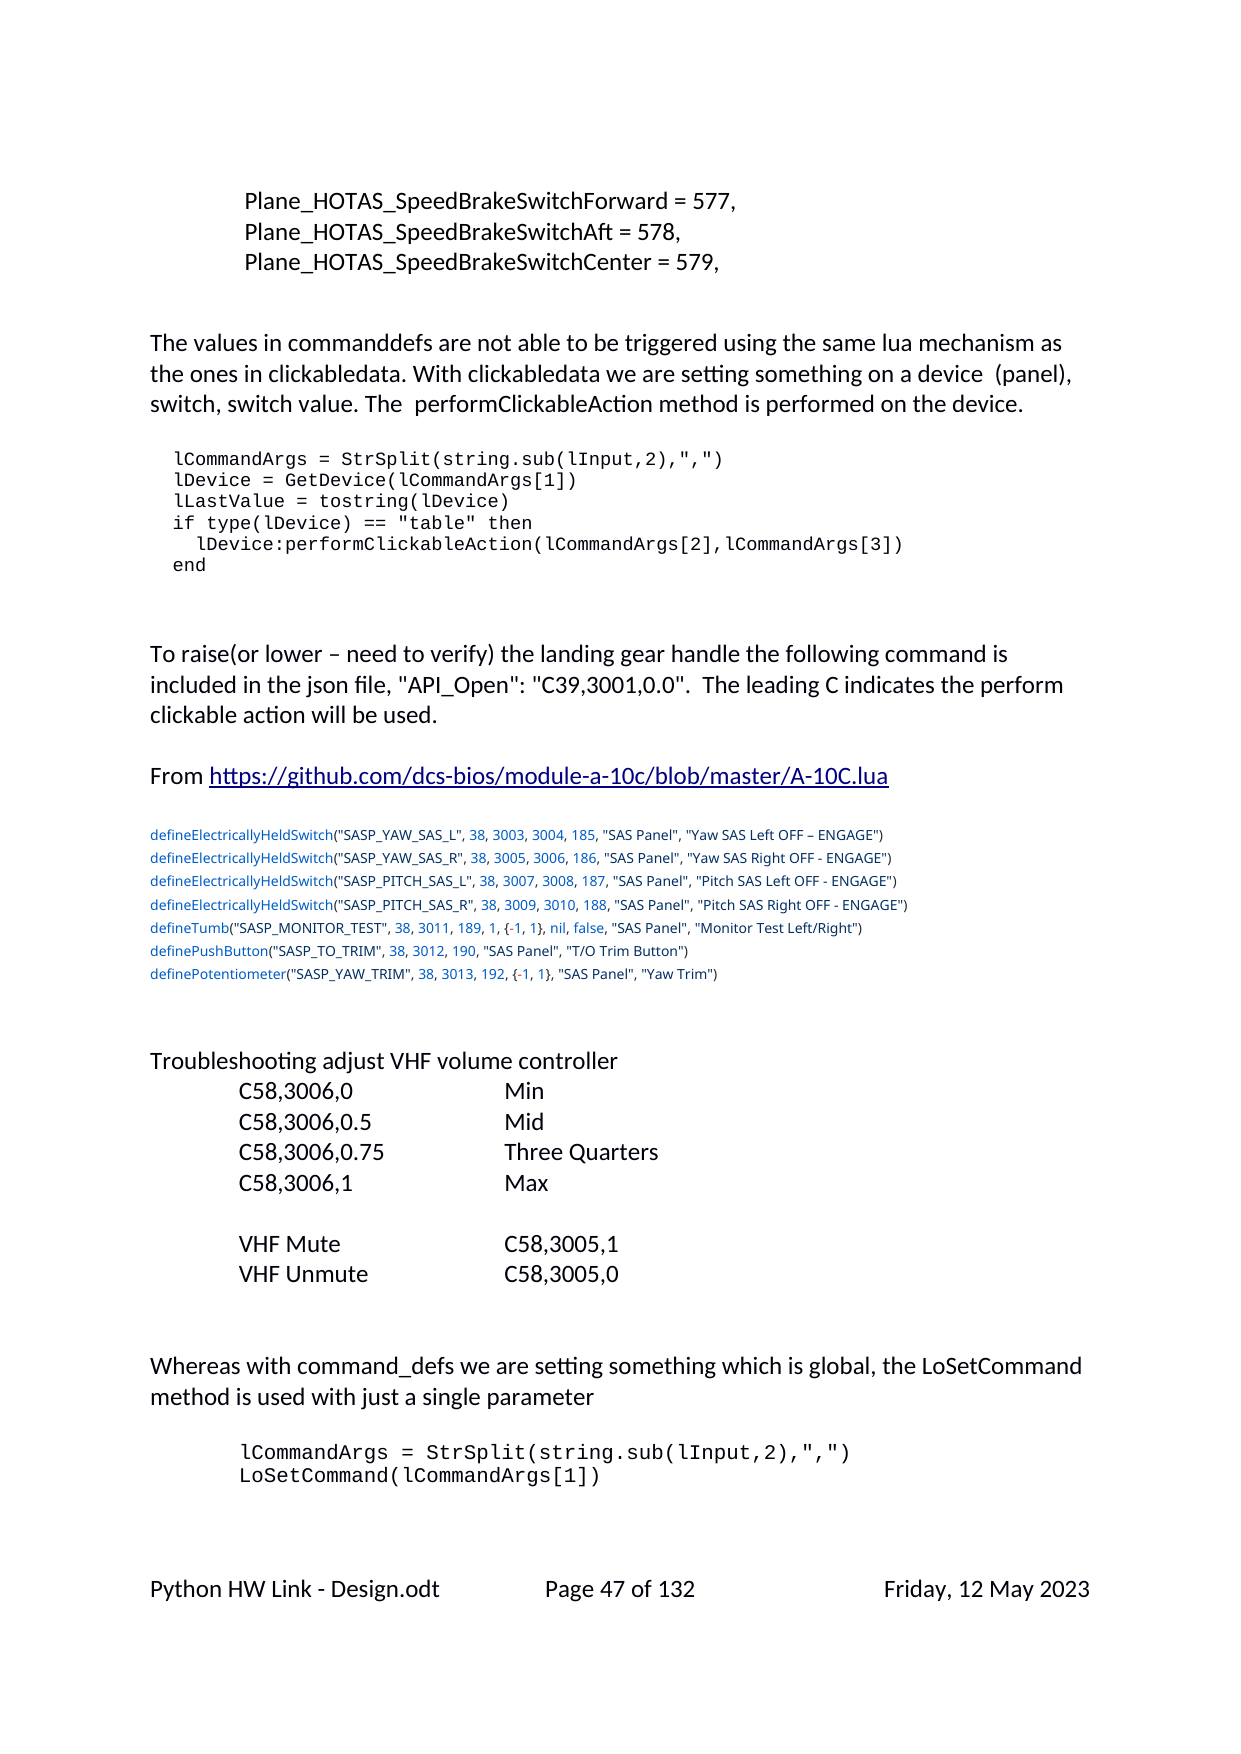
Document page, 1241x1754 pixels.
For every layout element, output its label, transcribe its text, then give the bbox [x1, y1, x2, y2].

text VHF Unmute C58,3005,0 [150, 1259, 1090, 1289]
text C58,3006,1 Max [150, 1167, 1090, 1198]
text lDevice:performClickableAction(lCommandArgs[2],lCommandArgs[3]) [150, 535, 1090, 556]
text lLastValue = tostring(lDevice) [150, 492, 1090, 513]
text To raise(or lower – need to verify) the landing gear handle the following command is included in the json file, "API_Open": "C39,3001,0.0". The leading C indicates the perform clickable action will be used. [150, 638, 1090, 730]
text lCommandArgs = StrSplit(string.sub(lInput,2),",") [150, 1442, 1090, 1465]
text defineElectricallyHeldSwitch("SASP_PITCH_SAS_R", 38, 3009, 3010, 188, "SAS Panel", "Pitch SAS Right OFF - ENGAGE") [150, 891, 1090, 914]
text defineElectricallyHeldSwitch("SASP_YAW_SAS_L", 38, 3003, 3004, 185, "SAS Panel", "Yaw SAS Left OFF – ENGAGE") [150, 821, 1090, 844]
text end [150, 556, 1090, 577]
text C58,3006,0.75 Three Quarters [150, 1137, 1090, 1167]
text defineTumb("SASP_MONITOR_TEST", 38, 3011, 189, 1, {-1, 1}, nil, false, "SAS Panel", "Monitor Test Left/Right") [150, 914, 1090, 937]
text lDevice = GetDevice(lCommandArgs[1]) [150, 471, 1090, 492]
text defineElectricallyHeldSwitch("SASP_PITCH_SAS_L", 38, 3007, 3008, 187, "SAS Panel", "Pitch SAS Left OFF - ENGAGE") [150, 868, 1090, 891]
text Troubleshooting adjust VHF volume controller [150, 1045, 1090, 1076]
text VHF Mute C58,3005,1 [150, 1228, 1090, 1259]
text lCommandArgs = StrSplit(string.sub(lInput,2),",") [150, 450, 1090, 471]
text LoSetCommand(lCommandArgs[1]) [150, 1465, 1090, 1489]
text Whereas with command_defs we are setting something which is global, the LoSetCommand method is used with just a single parameter [150, 1350, 1090, 1411]
text C58,3006,0.5 Mid [150, 1106, 1090, 1137]
text definePotentiometer("SASP_YAW_TRIM", 38, 3013, 192, {-1, 1}, "SAS Panel", "Yaw Trim") [150, 961, 1090, 984]
text if type(lDevice) == "table" then [150, 513, 1090, 535]
text definePushButton("SASP_TO_TRIM", 38, 3012, 190, "SAS Panel", "T/O Trim Button") [150, 937, 1090, 961]
text C58,3006,0 Min [150, 1076, 1090, 1106]
text From https://github.com/dcs-bios/module-a-10c/blob/master/A-10C.lua [150, 760, 1090, 791]
text defineElectricallyHeldSwitch("SASP_YAW_SAS_R", 38, 3005, 3006, 186, "SAS Panel", "Yaw SAS Right OFF - ENGAGE") [150, 844, 1090, 868]
text The values in commanddefs are not able to be triggered using the same lua mechanism as the ones in clickabledata. With clickabledata we are setting something on a device (panel), switch, switch value. The performClickableAction method is performed on the device. [150, 328, 1090, 419]
